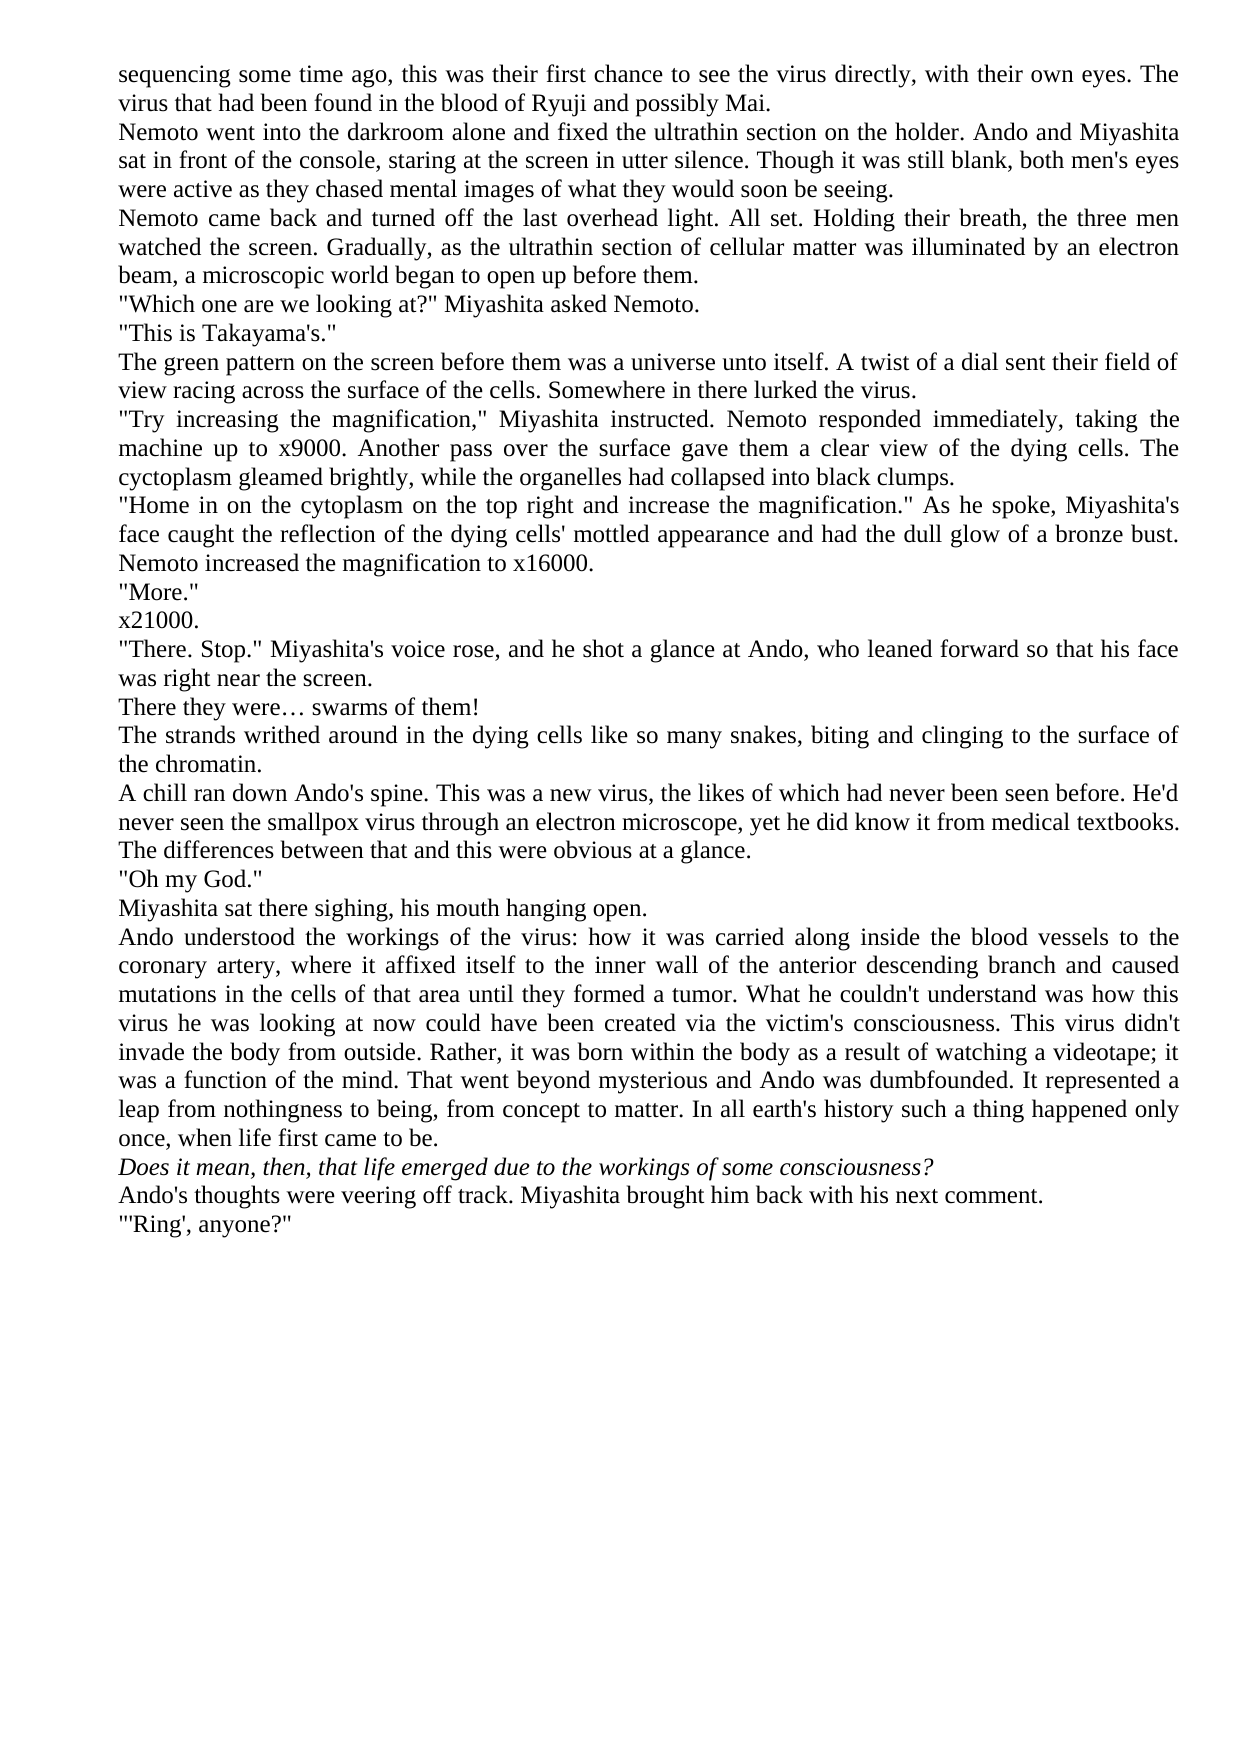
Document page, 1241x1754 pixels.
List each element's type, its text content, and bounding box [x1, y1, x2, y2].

text Ando understood the workings of the virus: how it was carried along inside the blood vessels to the coronary artery, where it affixed itself to the inner wall of the anterior descending branch and caused mutations in the cells of that area until they formed a tumor. What he couldn't understand was how this virus he was looking at now could have been created via the victim's consciousness. This virus didn't invade the body from outside. Rather, it was born within the body as a result of watching a videotape; it was a function of the mind. That went beyond mysterious and Ando was dumbfounded. It represented a leap from nothingness to being, from concept to matter. In all earth's history such a thing happened only once, when life first came to be. [118, 922, 1181, 1152]
text Nemoto went into the darkroom alone and fixed the ultrathin section on the holder. Ando and Miyashita sat in front of the console, staring at the screen in utter silence. Though it was still blank, both men's eyes were active as they chased mental images of what they would soon be seeing. [118, 117, 1181, 203]
text x21000. [118, 605, 1181, 634]
text sequencing some time ago, this was their first chance to see the virus directly, with their own eyes. The virus that had been found in the blood of Ryuji and possibly Mai. [118, 59, 1181, 117]
text "This is Takayama's." [118, 318, 1181, 347]
text "Try increasing the magnification," Miyashita instructed. Nemoto responded immediately, taking the machine up to x9000. Another pass over the surface gave them a clear view of the dying cells. The cyctoplasm gleamed brightly, while the organelles had collapsed into black clumps. [118, 404, 1181, 490]
text "More." [118, 577, 1181, 605]
text Does it mean, then, that life emerged due to the workings of some consciousness? [118, 1152, 1181, 1180]
text Nemoto came back and turned off the last overhead light. All set. Holding their breath, the three men watched the screen. Gradually, as the ultrathin section of cellular matter was illuminated by an electron beam, a microscopic world began to open up before them. [118, 203, 1181, 289]
text "Oh my God." [118, 864, 1181, 893]
text "Which one are we looking at?" Miyashita asked Nemoto. [118, 289, 1181, 318]
text "Home in on the cytoplasm on the top right and increase the magnification." As he spoke, Miyashita's face caught the reflection of the dying cells' mottled appearance and had the dull glow of a bronze bust. Nemoto increased the magnification to x16000. [118, 490, 1181, 577]
text The strands writhed around in the dying cells like so many snakes, biting and clinging to the surface of the chromatin. [118, 720, 1181, 778]
text Ando's thoughts were veering off track. Miyashita brought him back with his next comment. [118, 1180, 1181, 1209]
text "There. Stop." Miyashita's voice rose, and he shot a glance at Ando, who leaned forward so that his face was right near the screen. [118, 634, 1181, 692]
text "'Ring', anyone?" [118, 1209, 1181, 1238]
text Miyashita sat there sighing, his mouth hanging open. [118, 893, 1181, 922]
text The green pattern on the screen before them was a universe unto itself. A twist of a dial sent their field of view racing across the surface of the cells. Somewhere in there lurked the virus. [118, 347, 1181, 404]
text There they were… swarms of them! [118, 692, 1181, 720]
text A chill ran down Ando's spine. This was a new virus, the likes of which had never been seen before. He'd never seen the smallpox virus through an electron microscope, yet he did know it from medical textbooks. The differences between that and this were obvious at a glance. [118, 778, 1181, 864]
